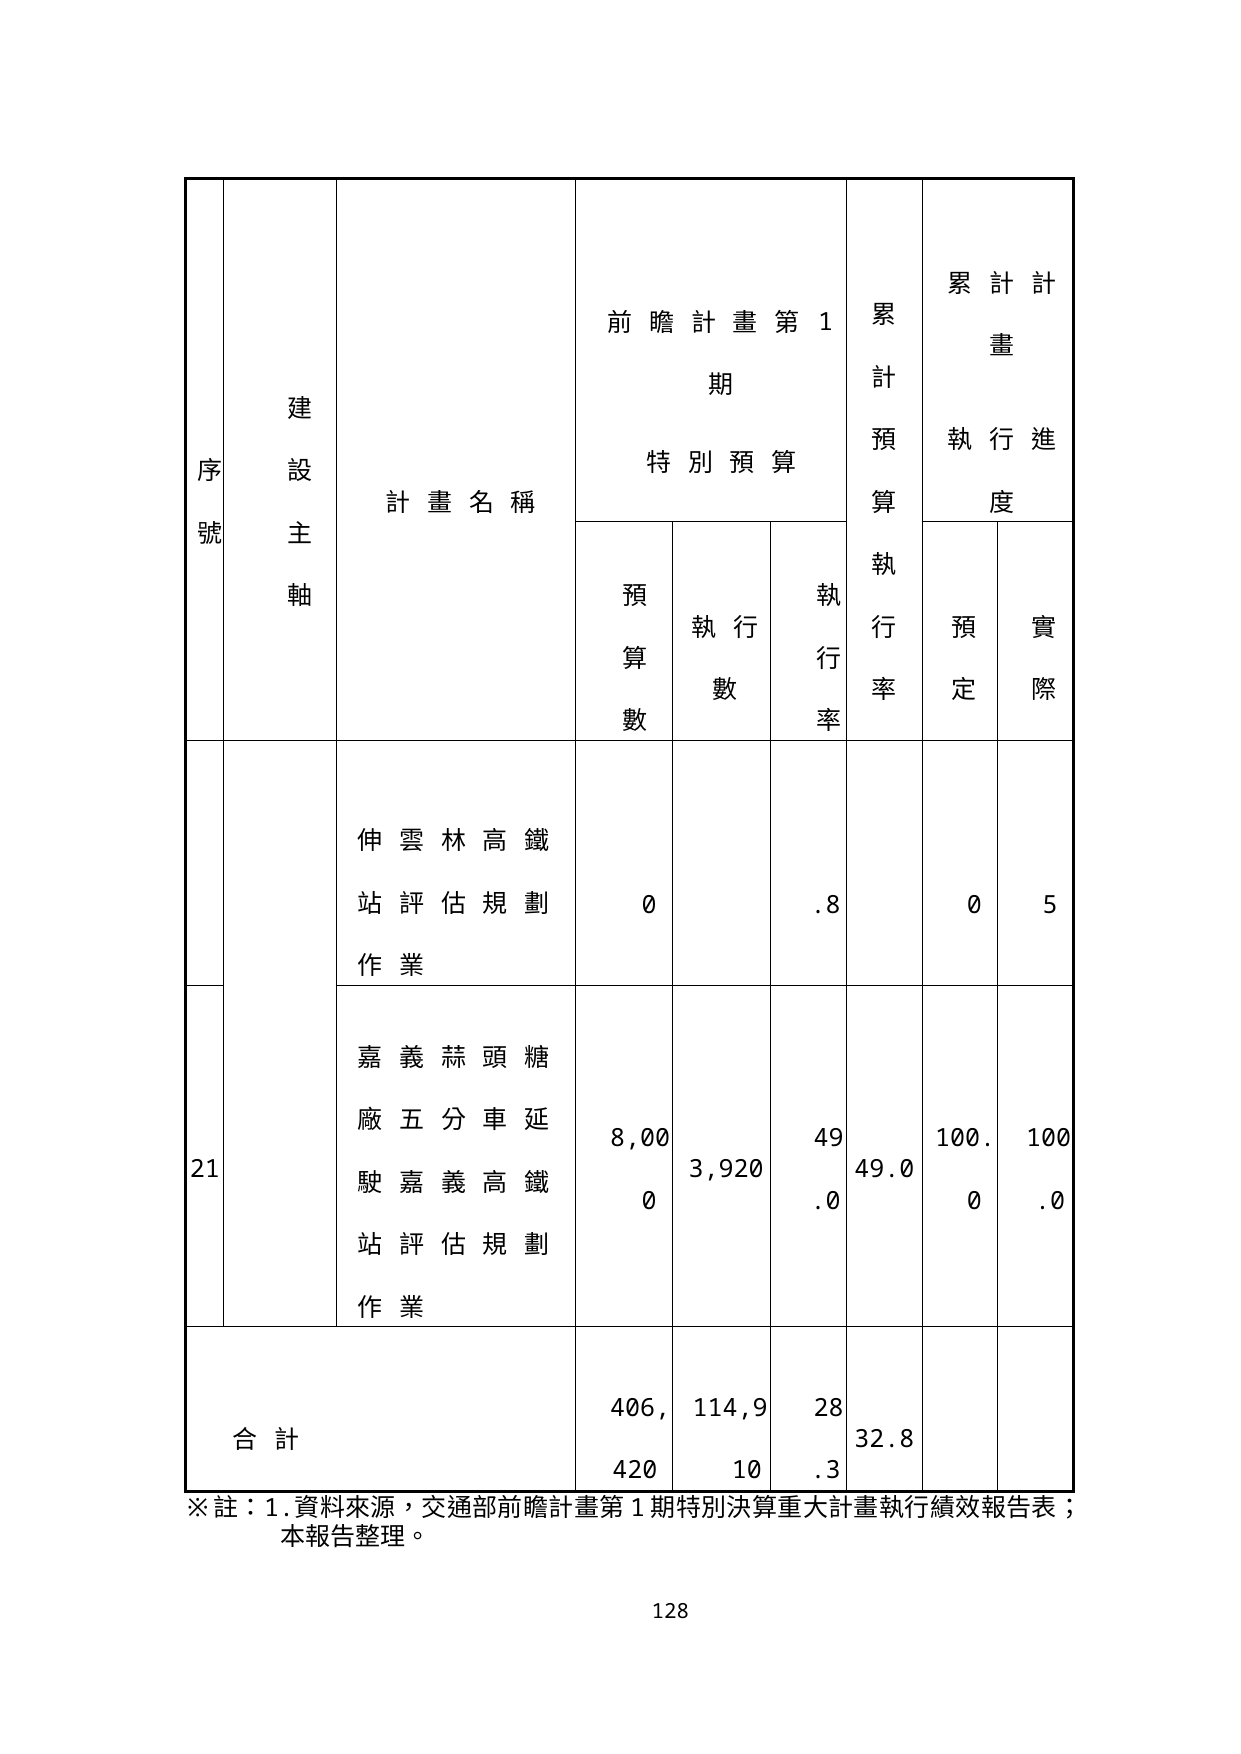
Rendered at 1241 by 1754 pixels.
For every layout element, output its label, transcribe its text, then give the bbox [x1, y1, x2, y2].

table_cell 3,920 [673, 986, 770, 1326]
table_cell 406,420 [576, 1327, 672, 1490]
table_header 計畫名稱 [337, 180, 575, 740]
table_cell 21 [187, 986, 223, 1326]
table_cell 實際 [998, 522, 1072, 740]
table_cell 合計 [187, 1327, 575, 1490]
table_cell 49.0 [847, 986, 922, 1326]
table_header 累計預算執行率 [847, 180, 922, 740]
table_cell 預定 [923, 522, 997, 740]
table_cell 8,000 [576, 986, 672, 1326]
table_cell 伸雲林高鐵站評估規劃作業 [337, 741, 575, 985]
table_cell 嘉義蒜頭糖廠五分車延駛嘉義高鐵站評估規劃作業 [337, 986, 575, 1326]
table_header 建設主軸 [224, 180, 336, 740]
table_cell 執行數 [673, 522, 770, 740]
table_header 前瞻計畫第1期 特別預算 [576, 180, 846, 521]
table_cell [187, 741, 223, 985]
table_cell 5 [998, 741, 1072, 985]
table_cell 32.8 [847, 1327, 922, 1490]
table_cell 100.0 [998, 986, 1072, 1326]
table_header 累計計畫 執行進度 [923, 180, 1072, 521]
table_cell [224, 741, 336, 1326]
table_header 序號 [187, 180, 223, 740]
table_cell 28.3 [771, 1327, 846, 1490]
table_cell [673, 741, 770, 985]
table_cell 執行率 [771, 522, 846, 740]
table_cell 0 [923, 741, 997, 985]
table_cell 預算數 [576, 522, 672, 740]
text ※註：1.資料來源，交通部前瞻計畫第1期特別決算重大計畫執行績效報告表；本報告整理。 [183, 1493, 1058, 1551]
table_cell 49.0 [771, 986, 846, 1326]
table_cell [847, 741, 922, 985]
table_cell 100.0 [923, 986, 997, 1326]
table_cell 114,910 [673, 1327, 770, 1490]
table_cell 0 [576, 741, 672, 985]
table_cell [998, 1327, 1072, 1490]
table_cell [923, 1327, 997, 1490]
table_cell .8 [771, 741, 846, 985]
